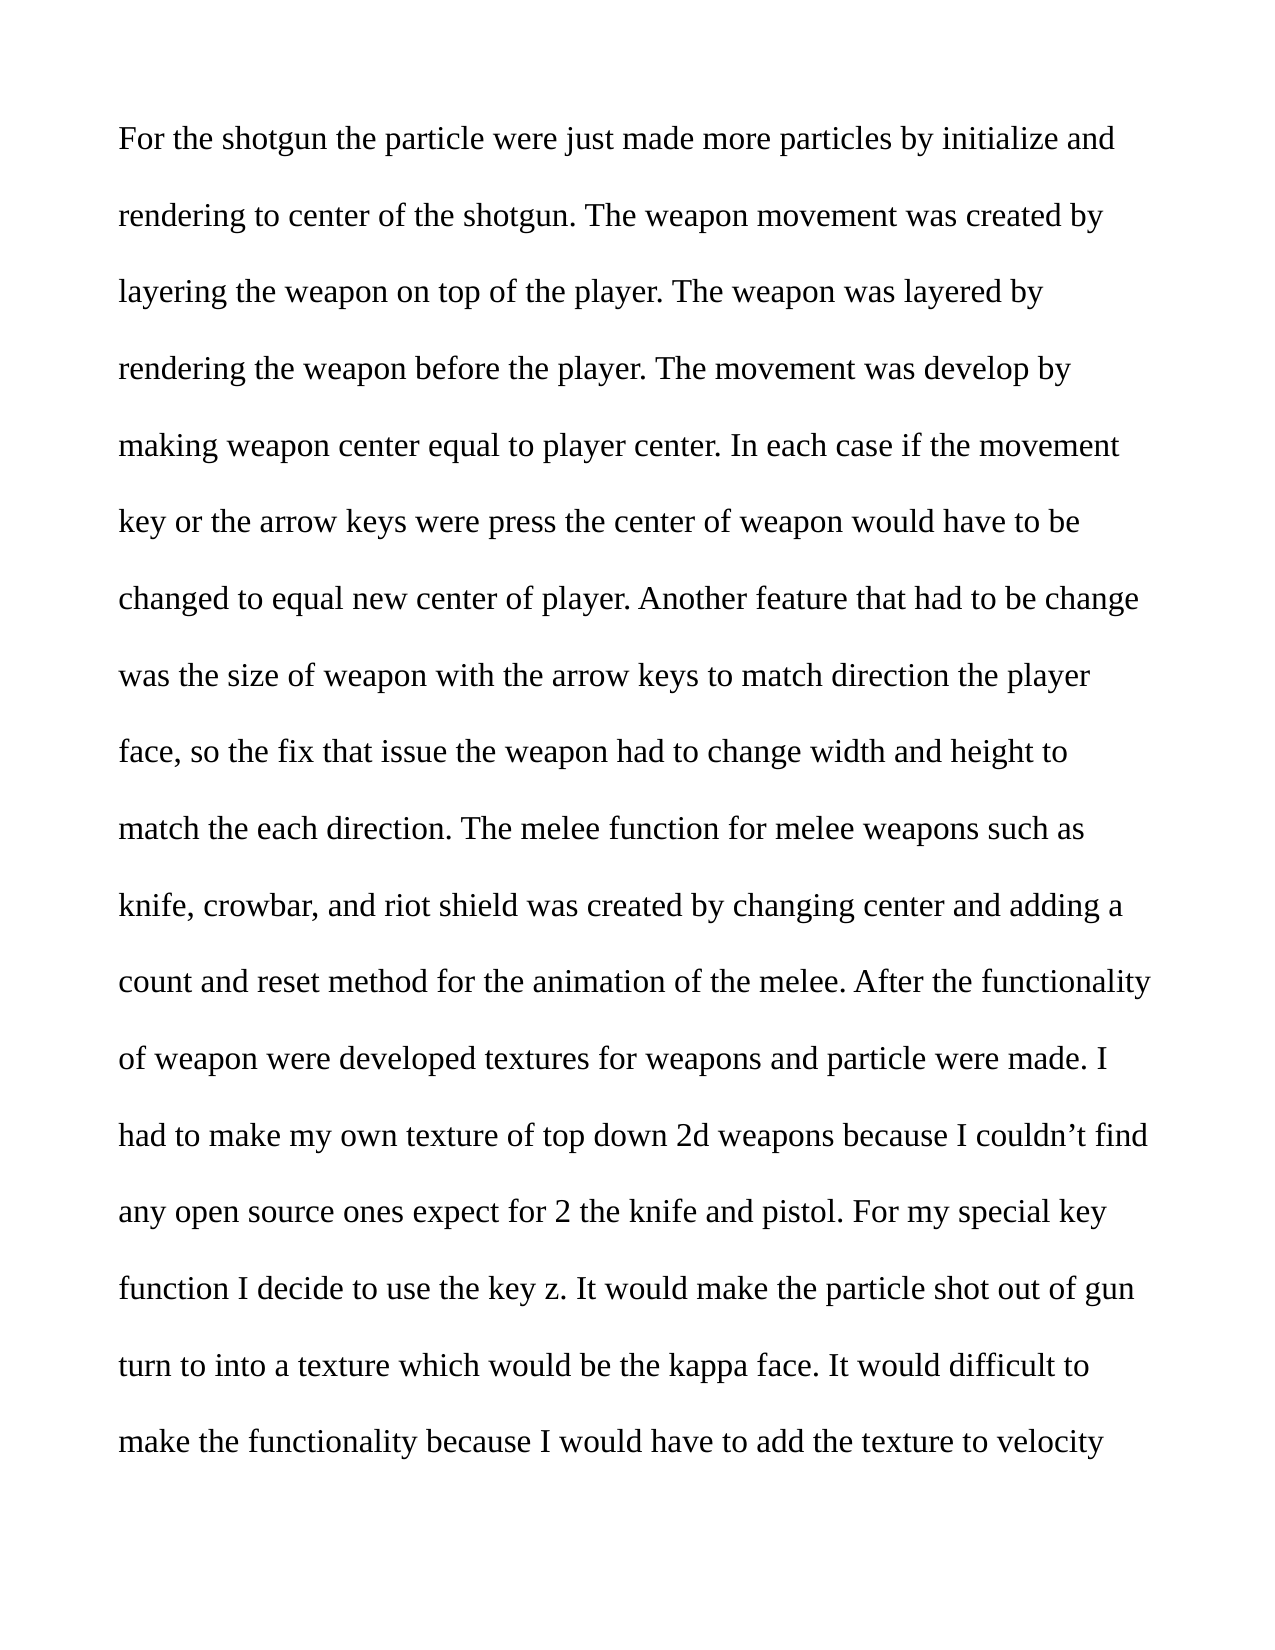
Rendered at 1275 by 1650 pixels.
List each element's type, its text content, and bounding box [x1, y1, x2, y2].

text For the shotgun the particle were just made more particles by initialize and rendering to center of the shotgun. The weapon movement was created by layering the weapon on top of the player. The weapon was layered by rendering the weapon before the player. The movement was develop by making weapon center equal to player center. In each case if the movement key or the arrow keys were press the center of weapon would have to be changed to equal new center of player. Another feature that had to be change was the size of weapon with the arrow keys to match direction the player face, so the fix that issue the weapon had to change width and height to match the each direction. The melee function for melee weapons such as knife, crowbar, and riot shield was created by changing center and adding a count and reset method for the animation of the melee. After the functionality of weapon were developed textures for weapons and particle were made. I had to make my own texture of top down 2d weapons because I couldn’t find any open source ones expect for 2 the knife and pistol. For my special key function I decide to use the key z. It would make the particle shot out of gun turn to into a texture which would be the kappa face. It would difficult to make the functionality because I would have to add the texture to velocity [118, 118, 1157, 1460]
